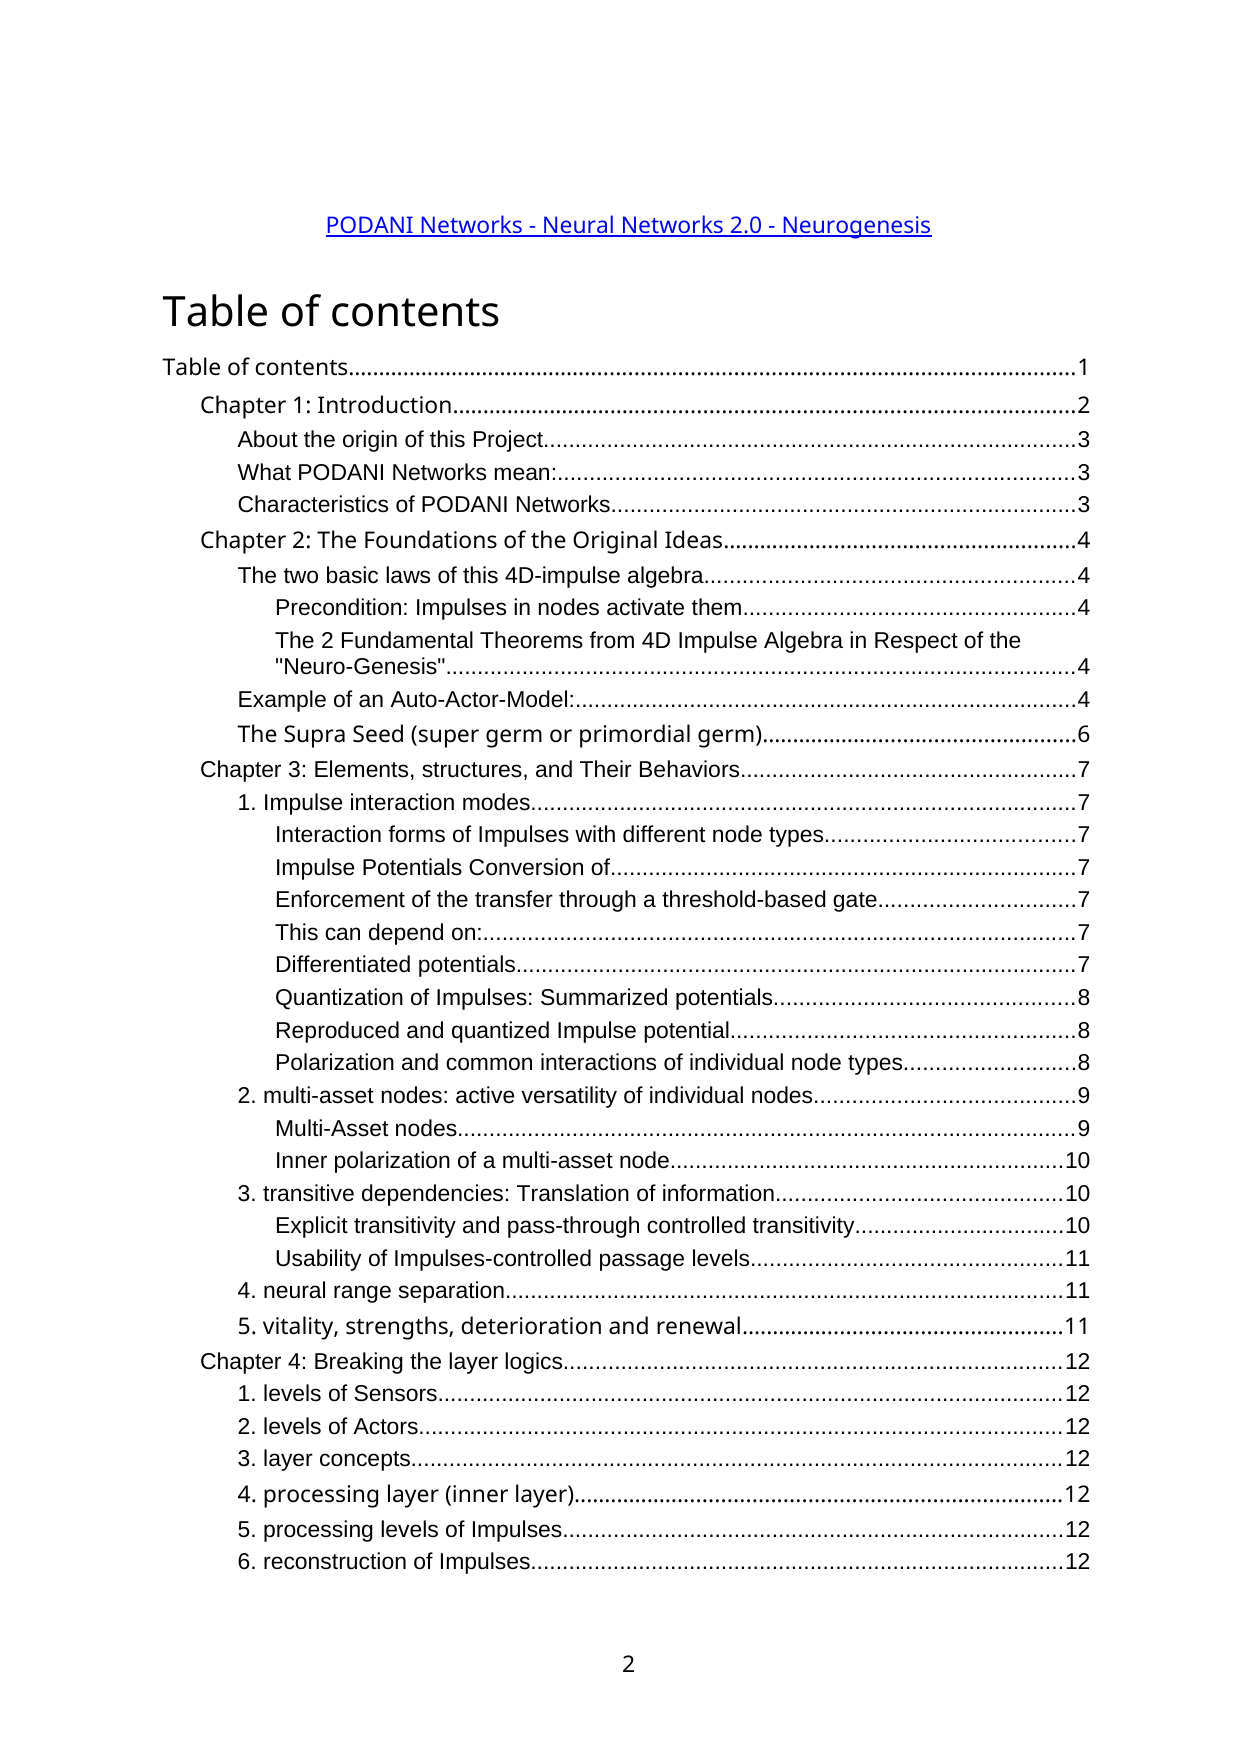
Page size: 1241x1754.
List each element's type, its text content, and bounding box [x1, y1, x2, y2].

text Chapter 2: The Foundations of the Original Ideas 4 [200, 524, 1090, 555]
text 2. multi-asset nodes: active versatility of individual nodes. 9 [237, 1082, 1090, 1108]
text Impulse Potentials Conversion of 7 [275, 854, 1090, 880]
text Enforcement of the transfer through a threshold-based gate 7 [275, 886, 1090, 913]
text The 2 Fundamental Theorems from 4D Impulse Algebra in Respect of the "Neuro-Genesis". 4 [275, 627, 1090, 679]
text 4. neural range separation 11 [237, 1277, 1090, 1304]
text The Supra Seed (super germ or primordial germ) 6 [237, 718, 1090, 749]
text 1. Impulse interaction modes 7 [237, 788, 1090, 815]
text 5. vitality, strengths, deterioration and renewal 11 [237, 1310, 1090, 1341]
text What PODANI Networks mean: 3 [237, 459, 1090, 485]
text 2. levels of Actors 12 [237, 1413, 1090, 1439]
text Chapter 1: Introduction 2 [200, 389, 1090, 420]
text 1. levels of Sensors 12 [237, 1380, 1090, 1407]
text Precondition: Impulses in nodes activate them 4 [275, 594, 1090, 621]
text Chapter 4: Breaking the layer logics 12 [200, 1348, 1090, 1374]
text Explicit transitivity and pass-through controlled transitivity 10 [275, 1212, 1090, 1239]
text Chapter 3: Elements, structures, and Their Behaviors 7 [200, 756, 1090, 782]
text Example of an Auto-Actor-Model: 4 [237, 686, 1090, 712]
text Interaction forms of Impulses with different node types. 7 [275, 821, 1090, 847]
text The two basic laws of this 4D-impulse algebra 4 [237, 562, 1090, 588]
text Differentiated potentials. 7 [275, 951, 1090, 978]
text PODANI Networks - Neural Networks 2.0 - Neurogenesis [133, 209, 1124, 240]
text 6. reconstruction of Impulses 12 [237, 1548, 1090, 1574]
text Inner polarization of a multi-asset node 10 [275, 1147, 1090, 1173]
text About the origin of this Project 3 [237, 426, 1090, 453]
text Usability of Impulses-controlled passage levels 11 [275, 1245, 1090, 1271]
text 3. transitive dependencies: Translation of information 10 [237, 1180, 1090, 1206]
text Characteristics of PODANI Networks 3 [237, 491, 1090, 518]
text Multi-Asset nodes 9 [275, 1114, 1090, 1141]
subtitle Table of contents [162, 282, 1090, 339]
text Quantization of Impulses: Summarized potentials. 8 [275, 984, 1090, 1010]
text Table of contents 1 [162, 351, 1090, 382]
text 5. processing levels of Impulses 12 [237, 1516, 1090, 1542]
text 3. layer concepts 12 [237, 1445, 1090, 1472]
text Polarization and common interactions of individual node types. 8 [275, 1049, 1090, 1076]
text Reproduced and quantized Impulse potential 8 [275, 1017, 1090, 1043]
text 4. processing layer (inner layer) 12 [237, 1478, 1090, 1509]
text This can depend on: 7 [275, 919, 1090, 945]
